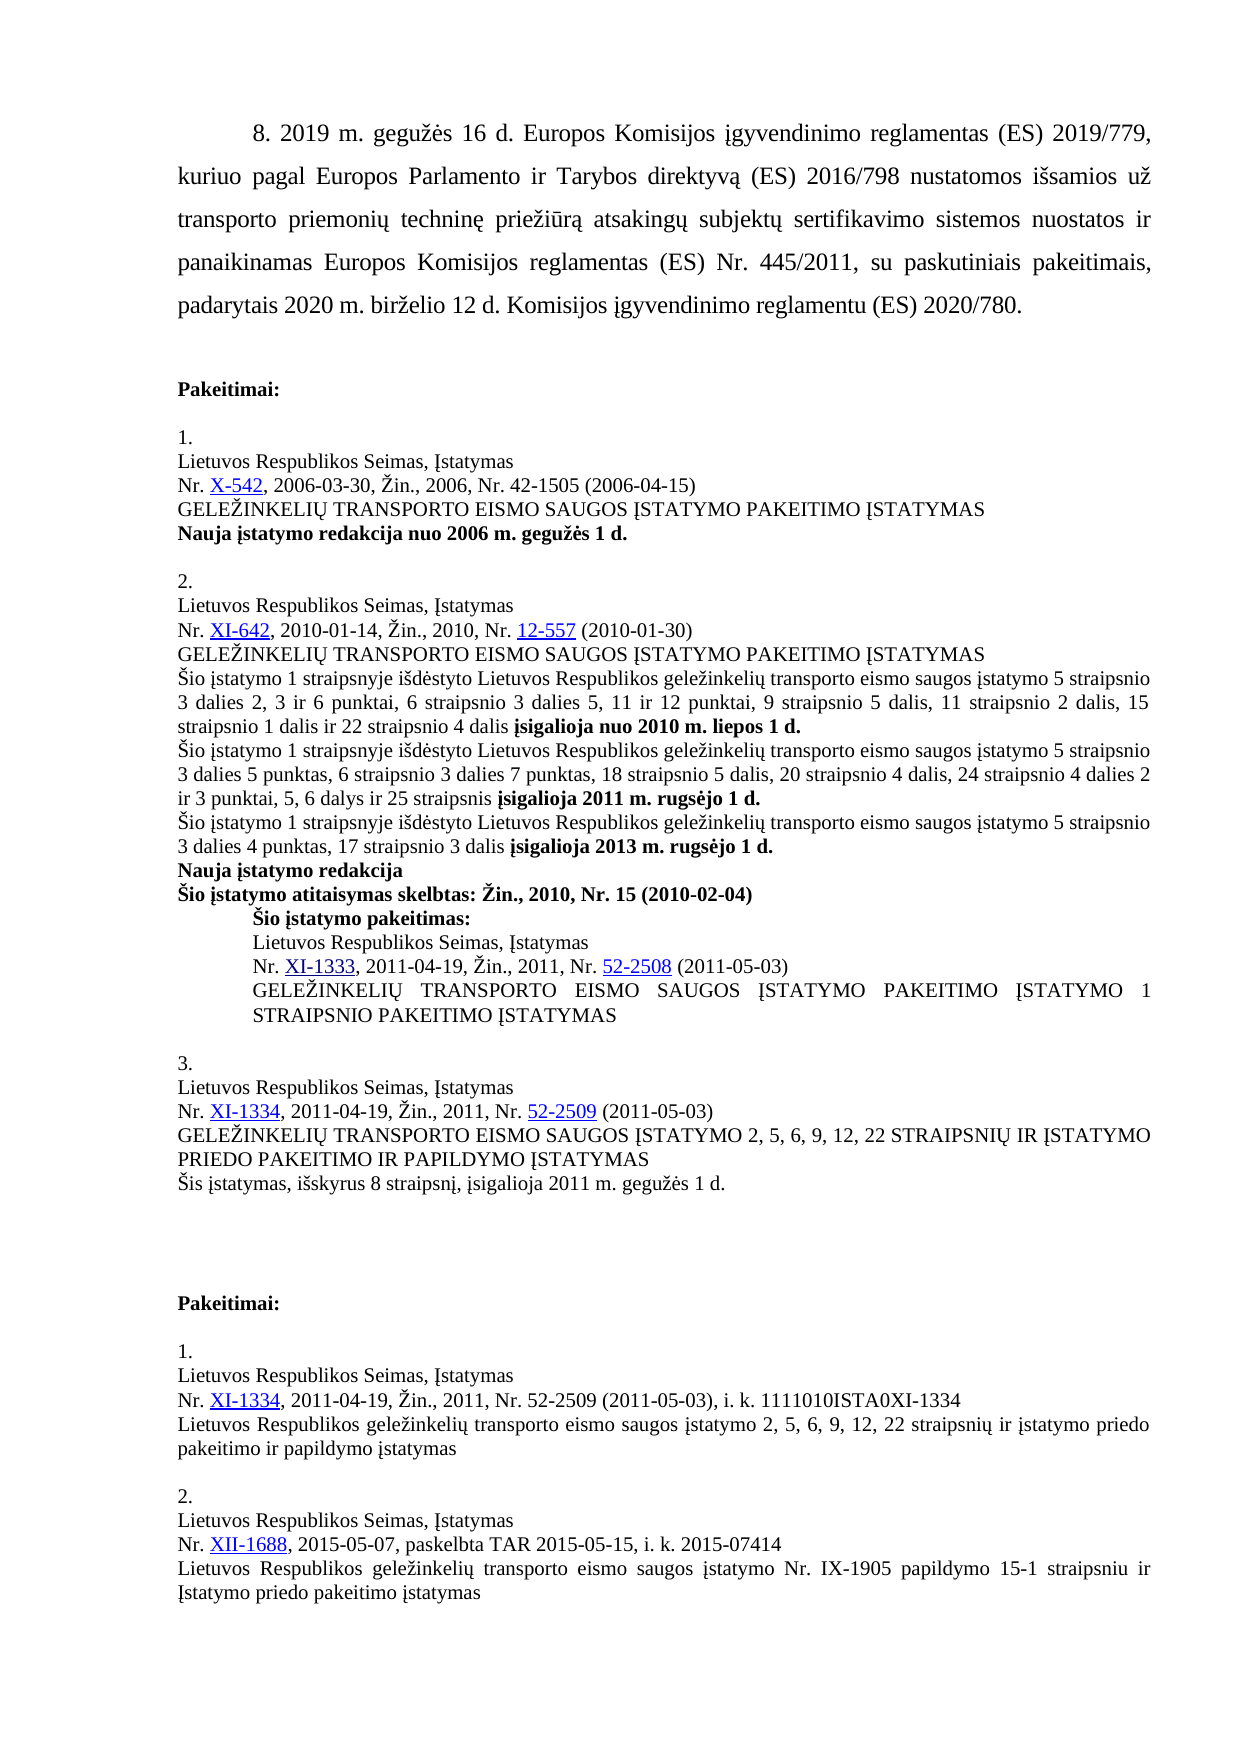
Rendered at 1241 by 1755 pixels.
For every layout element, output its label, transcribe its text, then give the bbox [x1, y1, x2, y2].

text Nauja įstatymo redakcija nuo 2006 m. gegužės 1 d. [177, 521, 1152, 545]
text 1. [177, 425, 1152, 449]
text Lietuvos Respublikos geležinkelių transporto eismo saugos įstatymo 2, 5, 6, 9, 12, 22 straipsnių ir įstatymo priedo pakeitimo ir papildymo įstatymas [177, 1412, 1152, 1460]
text Lietuvos Respublikos Seimas, Įstatymas [177, 1508, 1152, 1532]
text GELEŽINKELIŲ TRANSPORTO EISMO SAUGOS ĮSTATYMO 2, 5, 6, 9, 12, 22 STRAIPSNIŲ IR ĮSTATYMO PRIEDO PAKEITIMO IR PAPILDYMO ĮSTATYMAS [177, 1123, 1152, 1171]
text Nr. X-542, 2006-03-30, Žin., 2006, Nr. 42-1505 (2006-04-15) [177, 473, 1152, 497]
text Lietuvos Respublikos Seimas, Įstatymas [177, 1363, 1152, 1387]
text Pakeitimai: [177, 1291, 1152, 1315]
text GELEŽINKELIŲ TRANSPORTO EISMO SAUGOS ĮSTATYMO PAKEITIMO ĮSTATYMAS [177, 497, 1152, 521]
text Lietuvos Respublikos Seimas, Įstatymas [177, 1075, 1152, 1099]
text Nr. XI-1334, 2011-04-19, Žin., 2011, Nr. 52-2509 (2011-05-03), i. k. 1111010ISTA0XI-1334 [177, 1387, 1152, 1412]
text Šio įstatymo 1 straipsnyje išdėstyto Lietuvos Respublikos geležinkelių transporto eismo saugos įstatymo 5 straipsnio 3 dalies 2, 3 ir 6 punktai, 6 straipsnio 3 dalies 5, 11 ir 12 punktai, 9 straipsnio 5 dalis, 11 straipsnio 2 dalis, 15 straipsnio 1 dalis ir 22 straipsnio 4 dalis įsigalioja nuo 2010 m. liepos 1 d. [177, 666, 1152, 738]
text Šis įstatymas, išskyrus 8 straipsnį, įsigalioja 2011 m. gegužės 1 d. [177, 1171, 1152, 1195]
text Lietuvos Respublikos geležinkelių transporto eismo saugos įstatymo Nr. IX-1905 papildymo 15-1 straipsniu ir Įstatymo priedo pakeitimo įstatymas [177, 1556, 1152, 1604]
text Nr. XI-1333, 2011-04-19, Žin., 2011, Nr. 52-2508 (2011-05-03) [177, 954, 1152, 978]
text Nr. XII-1688, 2015-05-07, paskelbta TAR 2015-05-15, i. k. 2015-07414 [177, 1532, 1152, 1556]
text 2. [177, 569, 1152, 593]
text GELEŽINKELIŲ TRANSPORTO EISMO SAUGOS ĮSTATYMO PAKEITIMO ĮSTATYMO 1 STRAIPSNIO PAKEITIMO ĮSTATYMAS [252, 978, 1152, 1027]
text Lietuvos Respublikos Seimas, Įstatymas [177, 593, 1152, 617]
text Nr. XI-1334, 2011-04-19, Žin., 2011, Nr. 52-2509 (2011-05-03) [177, 1099, 1152, 1123]
text Nr. XI-642, 2010-01-14, Žin., 2010, Nr. 12-557 (2010-01-30) [177, 617, 1152, 642]
text 8. 2019 m. gegužės 16 d. Europos Komisijos įgyvendinimo reglamentas (ES) 2019/779, kuriuo pagal Europos Parlamento ir Tarybos direktyvą (ES) 2016/798 nustatomos išsamios už transporto priemonių techninę priežiūrą atsakingų subjektų sertifikavimo sistemos nuostatos ir panaikinamas Europos Komisijos reglamentas (ES) Nr. 445/2011, su paskutiniais pakeitimais, padarytais 2020 m. birželio 12 d. Komisijos įgyvendinimo reglamentu (ES) 2020/780. [177, 118, 1152, 319]
text Pakeitimai: [177, 377, 1152, 401]
text Nauja įstatymo redakcija [177, 858, 1152, 882]
text 3. [177, 1051, 1152, 1075]
text Šio įstatymo 1 straipsnyje išdėstyto Lietuvos Respublikos geležinkelių transporto eismo saugos įstatymo 5 straipsnio 3 dalies 4 punktas, 17 straipsnio 3 dalis įsigalioja 2013 m. rugsėjo 1 d. [177, 810, 1152, 858]
text Šio įstatymo pakeitimas: [177, 906, 1152, 930]
text Lietuvos Respublikos Seimas, Įstatymas [177, 449, 1152, 473]
text 1. [177, 1339, 1152, 1363]
text GELEŽINKELIŲ TRANSPORTO EISMO SAUGOS ĮSTATYMO PAKEITIMO ĮSTATYMAS [177, 642, 1152, 666]
text Šio įstatymo atitaisymas skelbtas: Žin., 2010, Nr. 15 (2010-02-04) [177, 882, 1152, 906]
text Šio įstatymo 1 straipsnyje išdėstyto Lietuvos Respublikos geležinkelių transporto eismo saugos įstatymo 5 straipsnio 3 dalies 5 punktas, 6 straipsnio 3 dalies 7 punktas, 18 straipsnio 5 dalis, 20 straipsnio 4 dalis, 24 straipsnio 4 dalies 2 ir 3 punktai, 5, 6 dalys ir 25 straipsnis įsigalioja 2011 m. rugsėjo 1 d. [177, 738, 1152, 810]
text 2. [177, 1484, 1152, 1508]
text Lietuvos Respublikos Seimas, Įstatymas [177, 930, 1152, 954]
